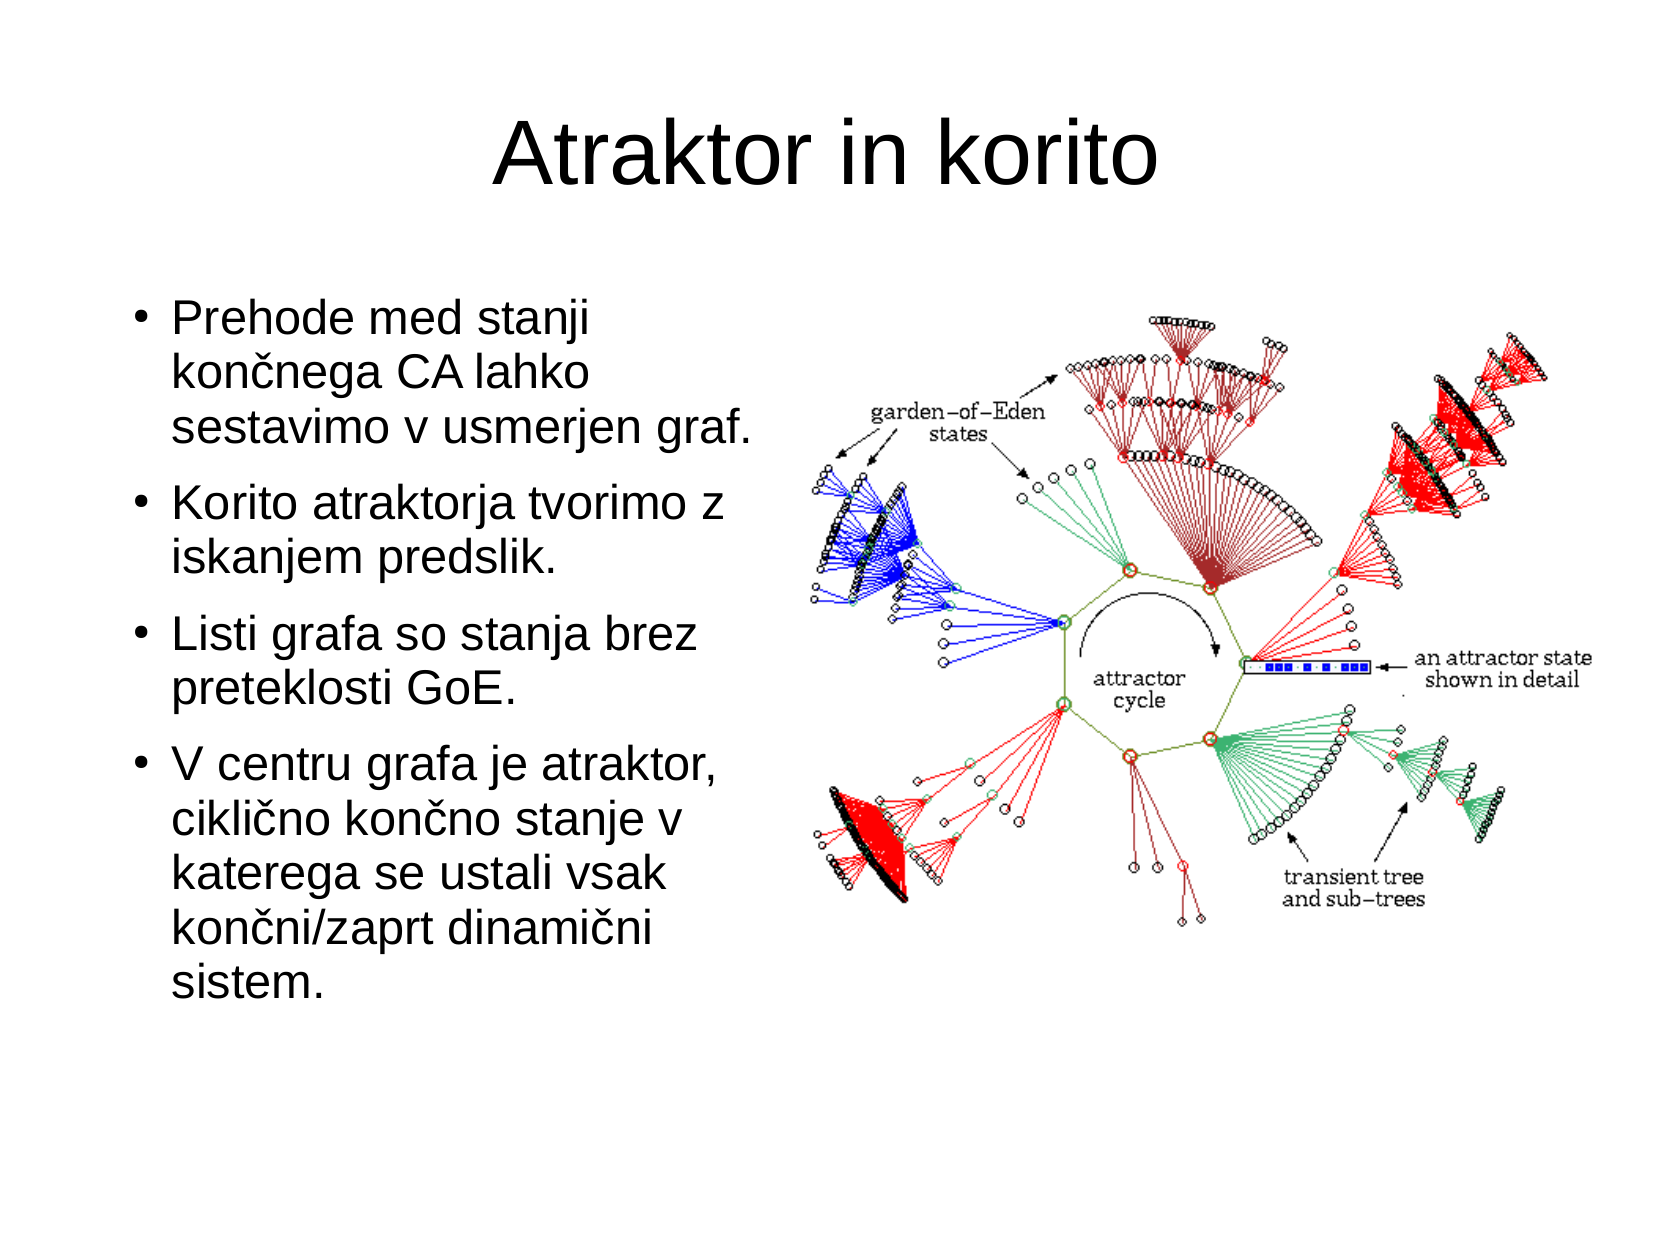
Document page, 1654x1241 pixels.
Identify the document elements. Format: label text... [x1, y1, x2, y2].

picture [795, 312, 1606, 938]
title Atraktor in korito [82, 49, 1571, 257]
list Prehode med stanji končnega CA lahko sestavimo v usmerjen graf. Korito atraktorja tvorimo z iskanjem predslik. Listi grafa so stanja brez preteklosti GoE. V centru grafa je atraktor, ciklično končno stanje v katerega se ustali vsak končni/zaprt dinamični sistem. [120, 290, 766, 1010]
